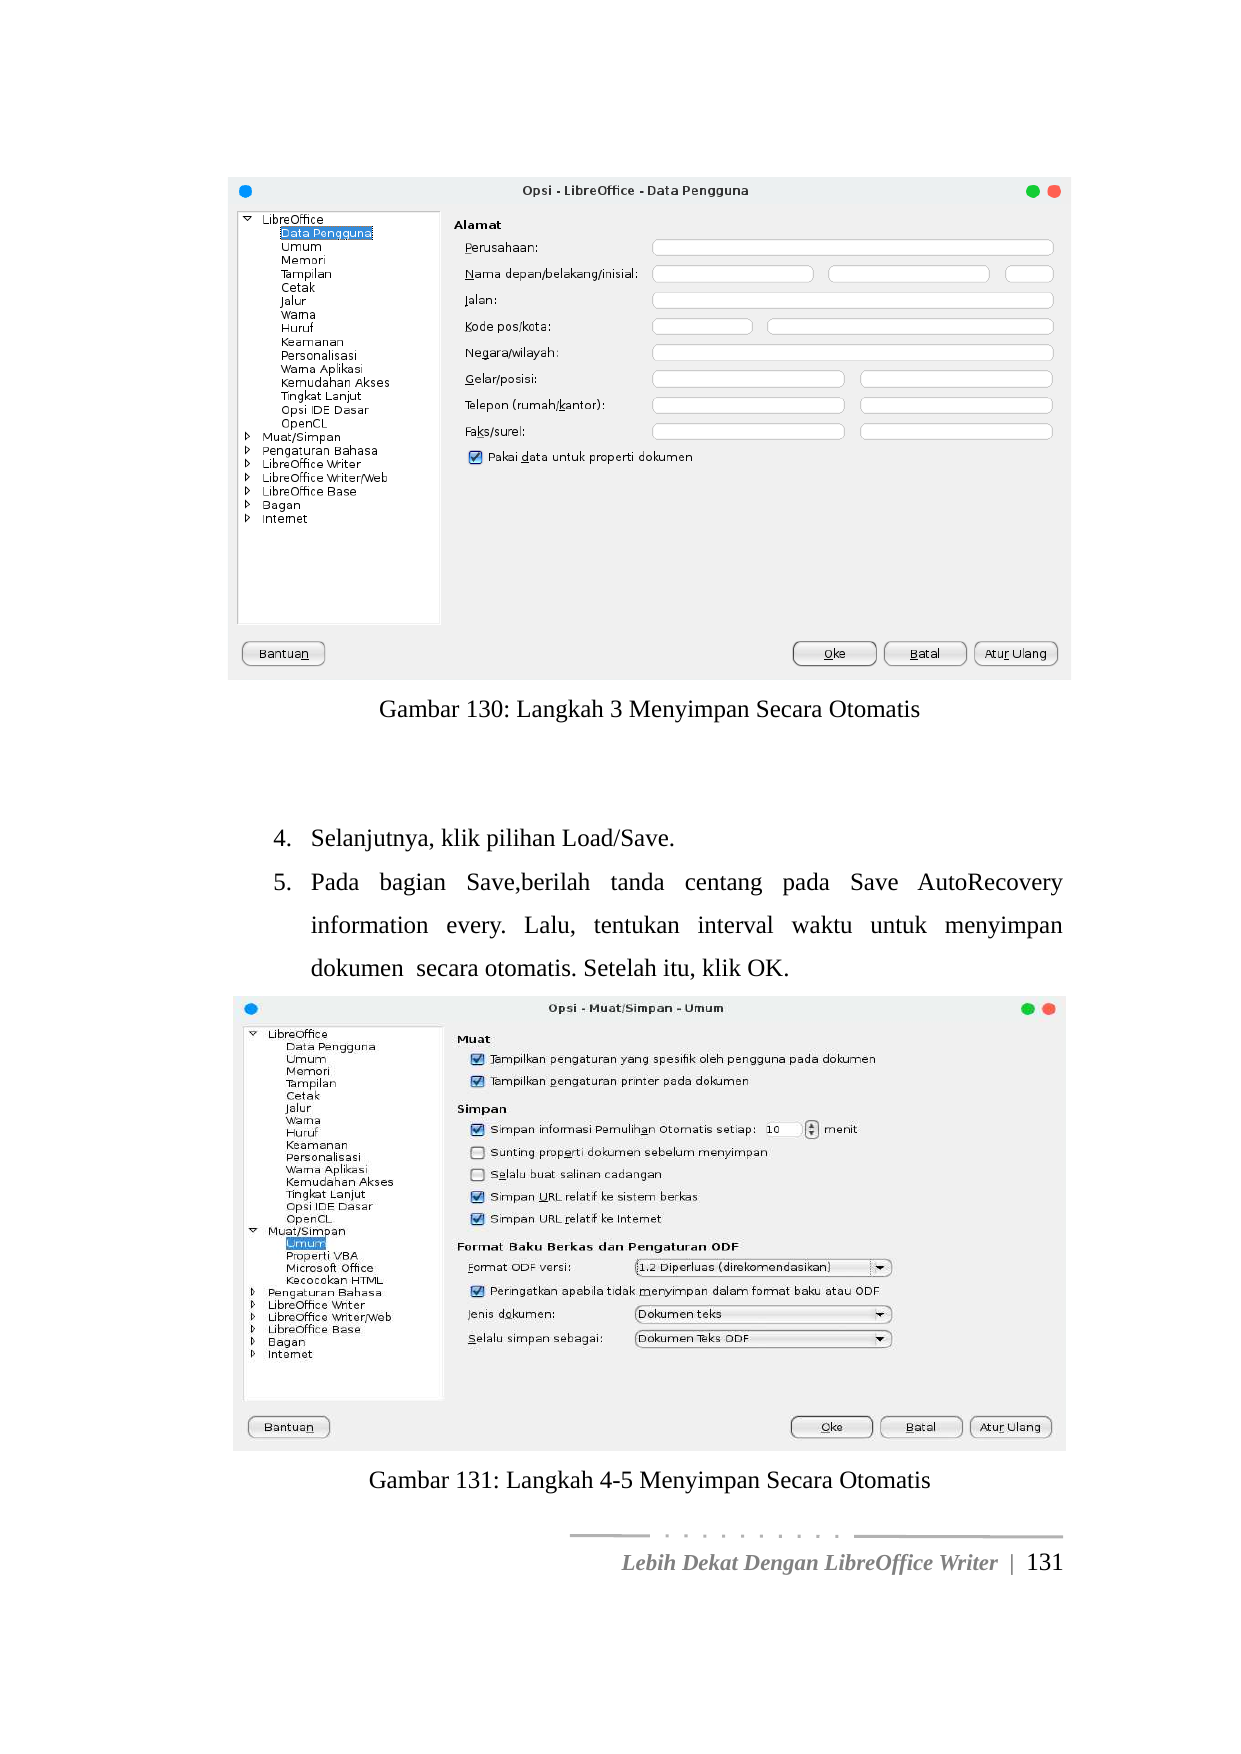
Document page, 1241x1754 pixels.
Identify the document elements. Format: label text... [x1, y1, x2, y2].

list Selanjutnya, klik pilihan Load/Save. [273, 823, 1063, 852]
picture [233, 996, 1066, 1451]
picture [227, 177, 1072, 680]
text Gambar 131: Langkah 4-5 Menyimpan Secara Otomatis [236, 1451, 1063, 1493]
text Gambar 130: Langkah 3 Menyimpan Secara Otomatis [236, 680, 1063, 723]
list Pada bagian Save,berilah tanda centang pada Save AutoRecovery information every. Lalu, tentukan interval waktu untuk menyimpan dokumen secara otomatis. Setelah itu, klik OK. [273, 867, 1063, 982]
